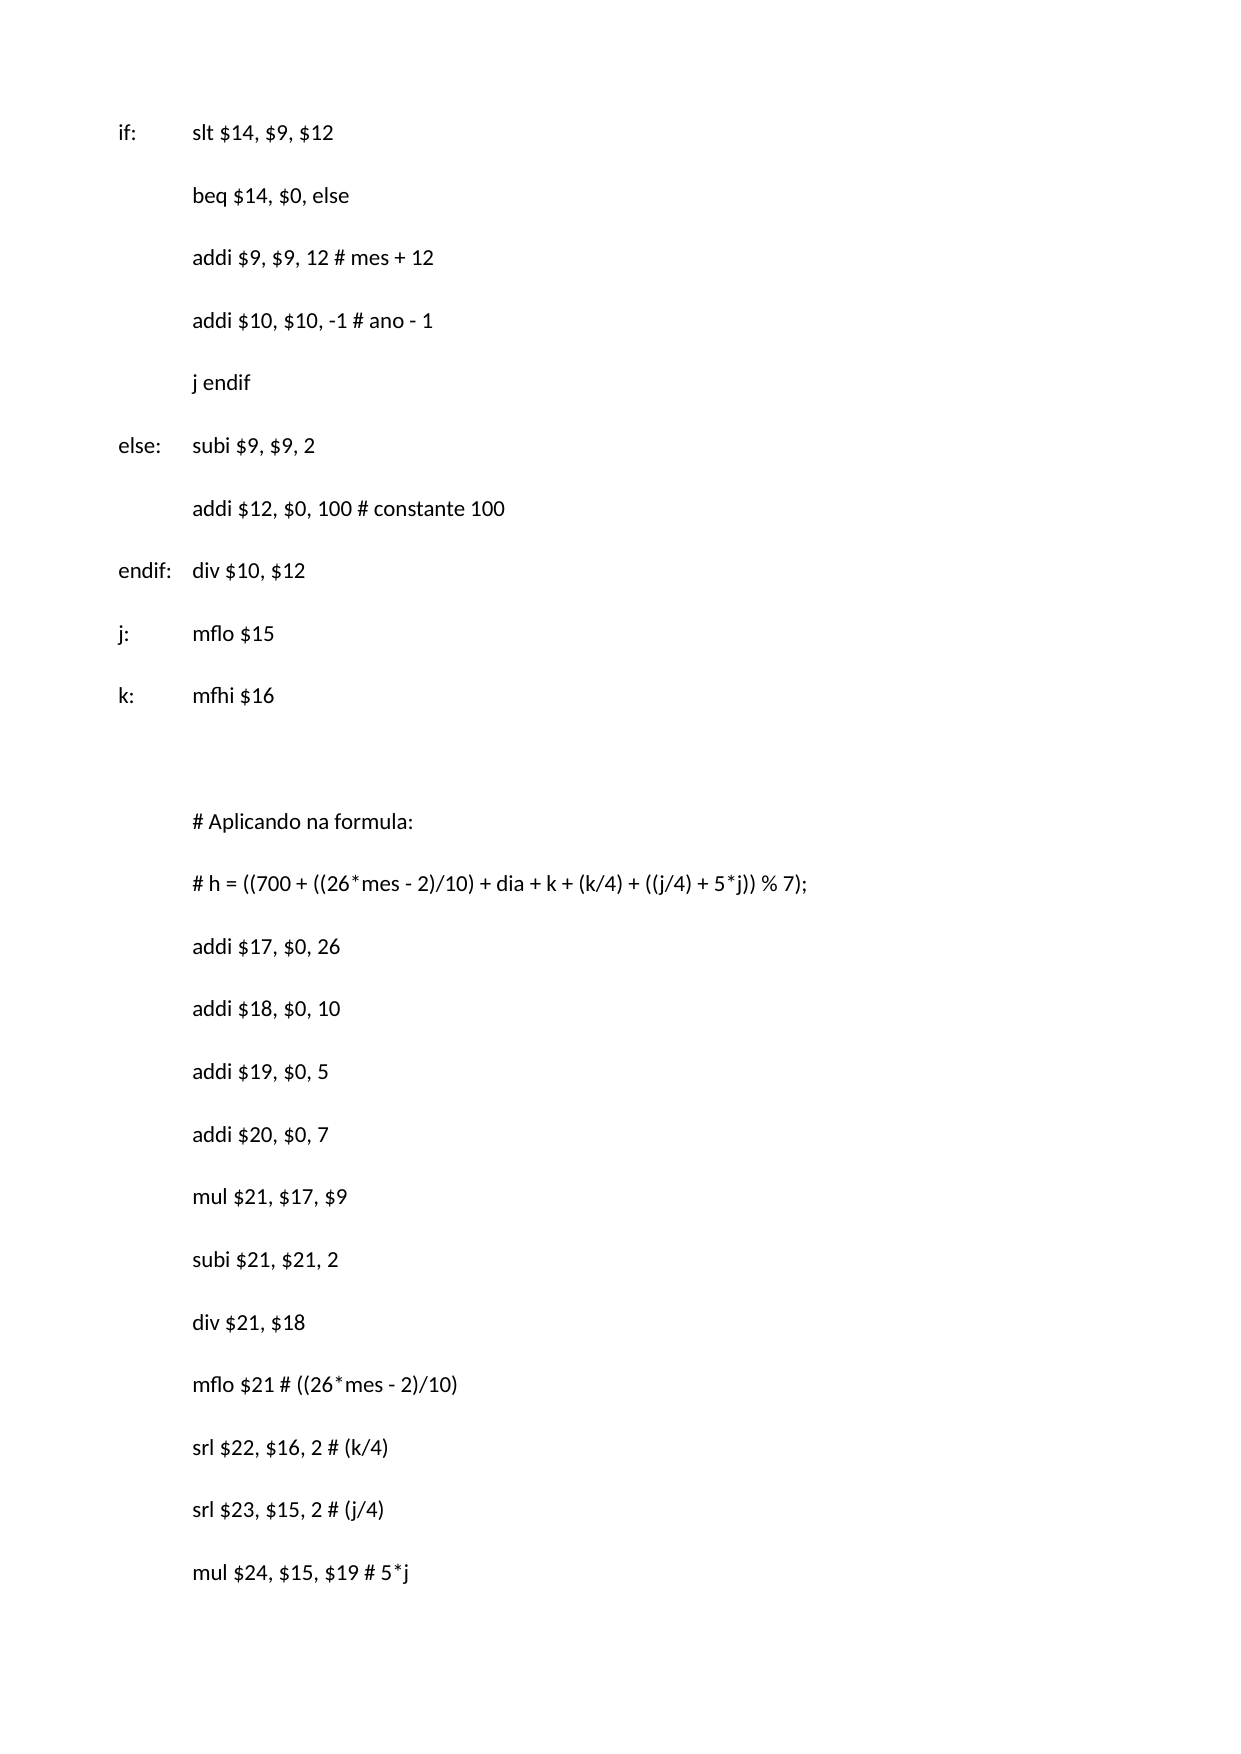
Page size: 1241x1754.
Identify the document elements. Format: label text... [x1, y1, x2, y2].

text addi $9, $9, 12 # mes + 12 [118, 243, 1122, 271]
text addi $12, $0, 100 # constante 100 [118, 494, 1122, 522]
text j: mflo $15 [118, 619, 1122, 647]
text srl $22, $16, 2 # (k/4) [118, 1433, 1122, 1461]
text addi $18, $0, 10 [118, 994, 1122, 1023]
text srl $23, $15, 2 # (j/4) [118, 1495, 1122, 1523]
text beq $14, $0, else [118, 181, 1122, 209]
text mflo $21 # ((26*mes - 2)/10) [118, 1370, 1122, 1398]
text div $21, $18 [118, 1308, 1122, 1336]
text k: mfhi $16 [118, 682, 1122, 709]
text subi $21, $21, 2 [118, 1245, 1122, 1273]
text mul $21, $17, $9 [118, 1182, 1122, 1210]
text mul $24, $15, $19 # 5*j [118, 1558, 1122, 1586]
text addi $20, $0, 7 [118, 1120, 1122, 1148]
text if: slt $14, $9, $12 [118, 118, 1122, 146]
text # Aplicando na formula: [118, 807, 1122, 835]
text addi $17, $0, 26 [118, 932, 1122, 960]
text else: subi $9, $9, 2 [118, 431, 1122, 459]
text j endif [118, 368, 1122, 397]
text endif: div $10, $12 [118, 556, 1122, 584]
text # h = ((700 + ((26*mes - 2)/10) + dia + k + (k/4) + ((j/4) + 5*j)) % 7); [118, 869, 1122, 897]
text addi $10, $10, -1 # ano - 1 [118, 306, 1122, 334]
text addi $19, $0, 5 [118, 1057, 1122, 1085]
